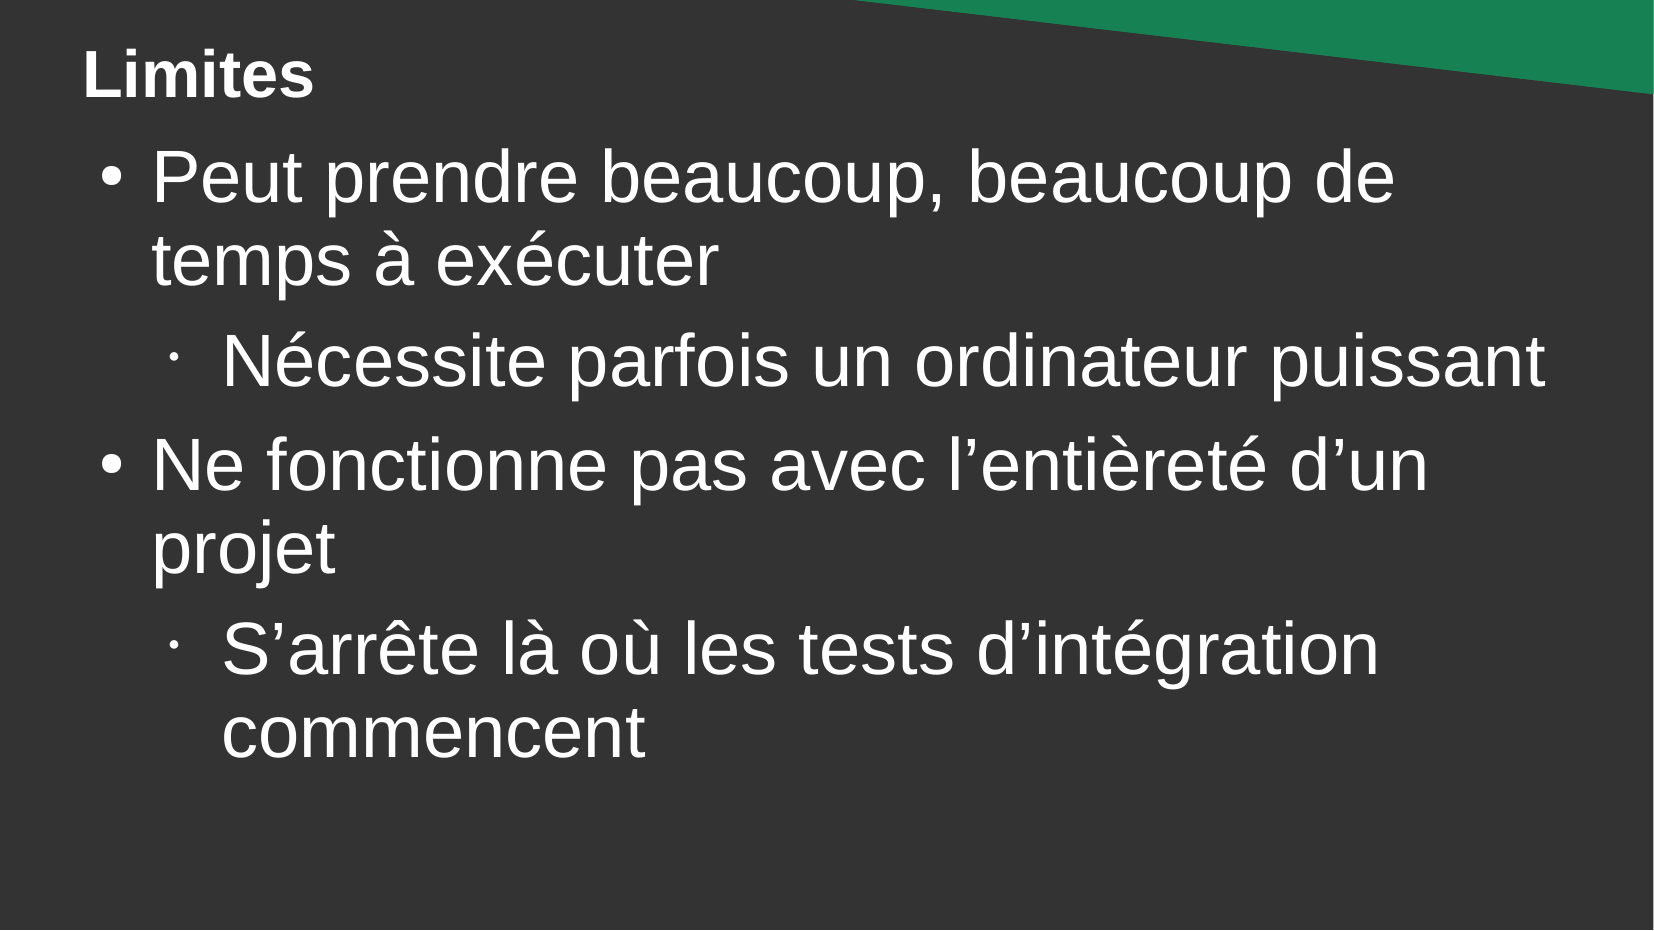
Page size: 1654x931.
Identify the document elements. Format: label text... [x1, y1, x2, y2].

list Peut prendre beaucoup, beaucoup de temps à exécuter Nécessite parfois un ordinateur puissant Ne fonctionne pas avec l’entièreté d’un projet S’arrête là où les tests d’intégration commencent [80, 135, 1619, 780]
text_box [854, 0, 1654, 95]
title Limites [82, 37, 1571, 112]
